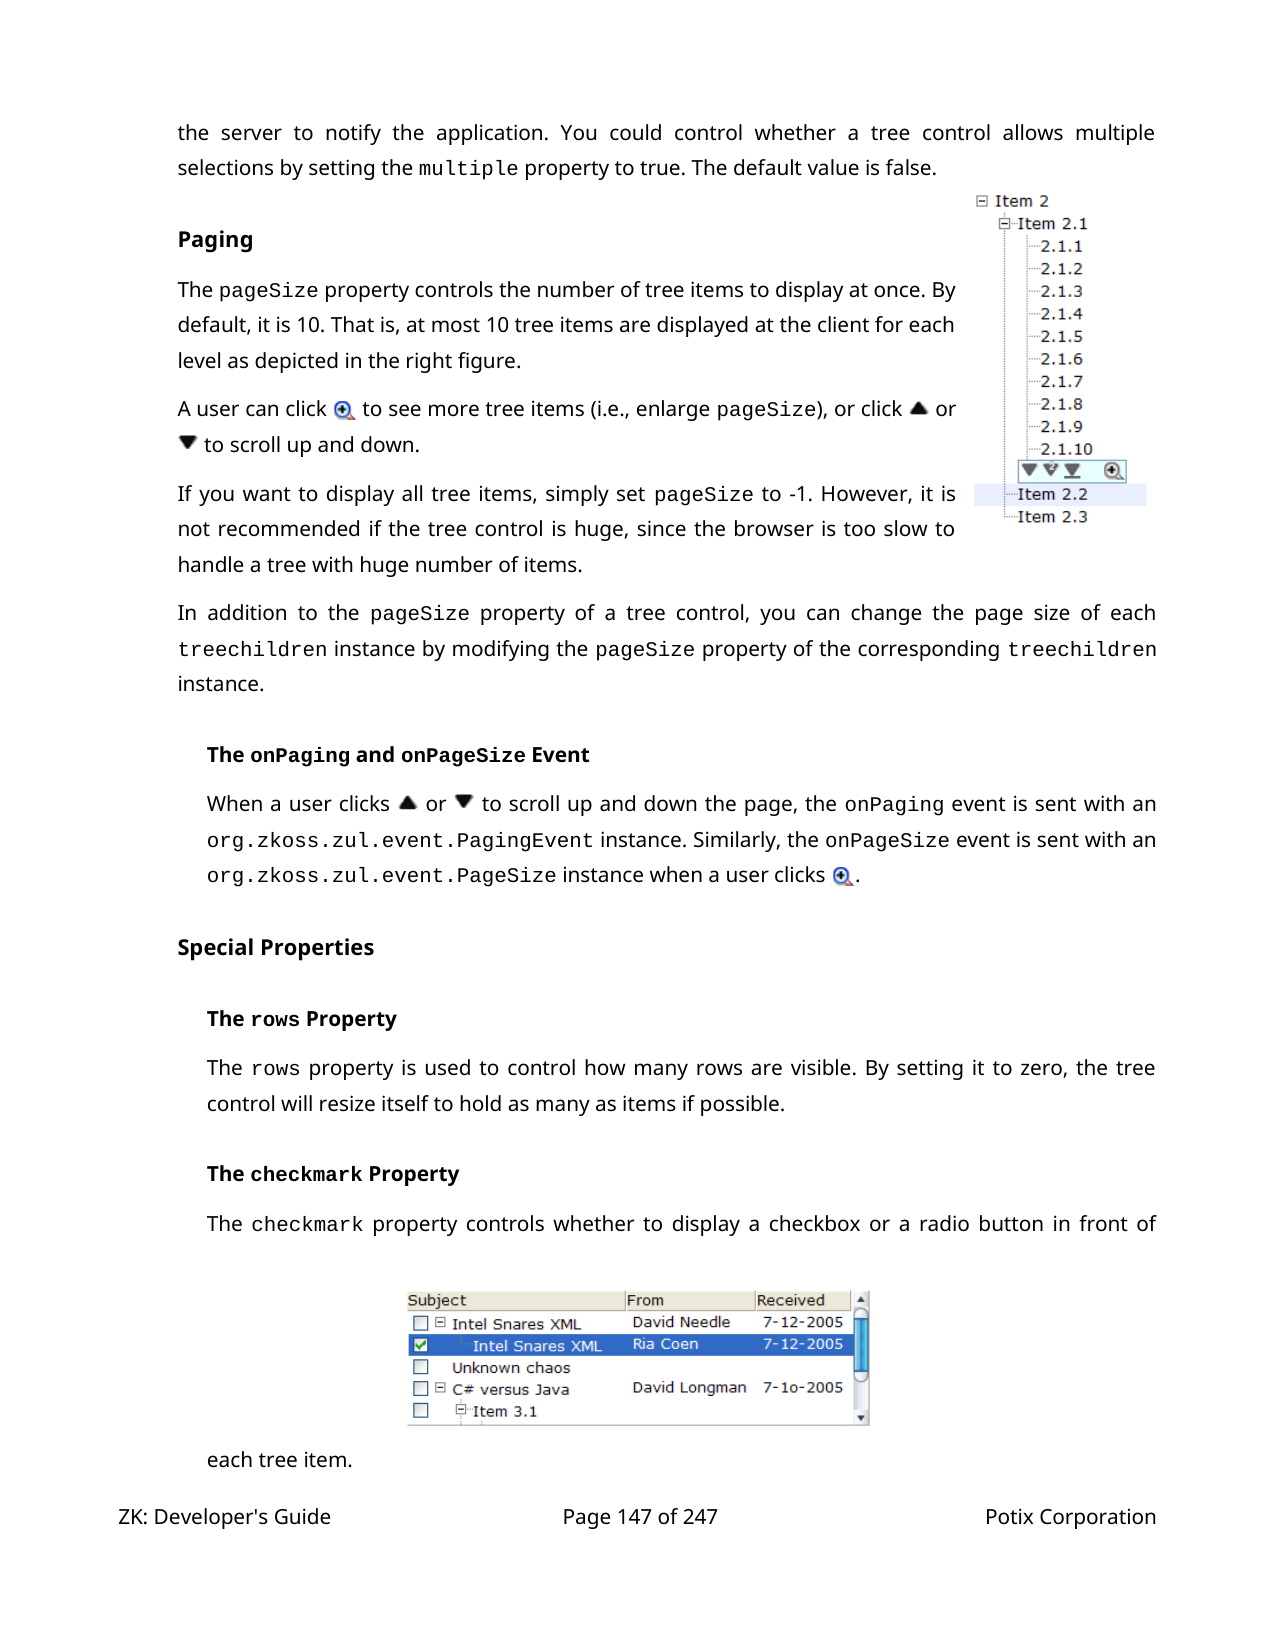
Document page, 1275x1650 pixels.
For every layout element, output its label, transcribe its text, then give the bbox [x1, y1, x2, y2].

text If you want to display all tree items, simply set pageSize to -1. However, it is not recommended if the tree control is huge, since the browser is too slow to handle a tree with huge number of items. [177, 479, 1157, 578]
subtitle Paging [177, 224, 974, 254]
subtitle Special Properties [177, 932, 1157, 962]
picture [397, 793, 419, 812]
subtitle The checkmark Property [207, 1159, 1157, 1188]
text the server to notify the application. You could control whether a tree control allows multiple selections by setting the multiple property to true. The default value is false. [177, 118, 1157, 182]
picture [831, 866, 855, 886]
subtitle The rows Property [207, 1004, 1157, 1033]
text The checkmark property controls whether to display a checkbox or a radio button in front of each tree item. [207, 1209, 1157, 1473]
subtitle [1147, 224, 1157, 254]
picture [453, 793, 475, 812]
text The rows property is used to control how many rows are visible. By setting it to zero, the tree control will resize itself to hold as many as items if possible. [207, 1053, 1157, 1117]
picture [403, 1286, 872, 1427]
text When a user clicks or to scroll up and down the page, the onPaging event is sent with an org.zkoss.zul.event.PagingEvent instance. Similarly, the onPageSize event is sent with an org.zkoss.zul.event.PageSize instance when a user clicks . [207, 789, 1157, 889]
text The pageSize property controls the number of tree items to display at once. By default, it is 10. That is, at most 10 tree items are displayed at the client for each level as depicted in the right figure. [177, 275, 974, 374]
text In addition to the pageSize property of a tree control, you can change the page size of each treechildren instance by modifying the pageSize property of the corresponding treechildren instance. [177, 598, 1157, 698]
picture [908, 398, 930, 417]
subtitle The onPaging and onPageSize Event [207, 740, 1157, 769]
picture [332, 400, 357, 420]
picture [974, 188, 1147, 530]
picture [177, 433, 199, 453]
text A user can click to see more tree items (i.e., enlarge pageSize), or click or to scroll up and down. [177, 394, 974, 458]
